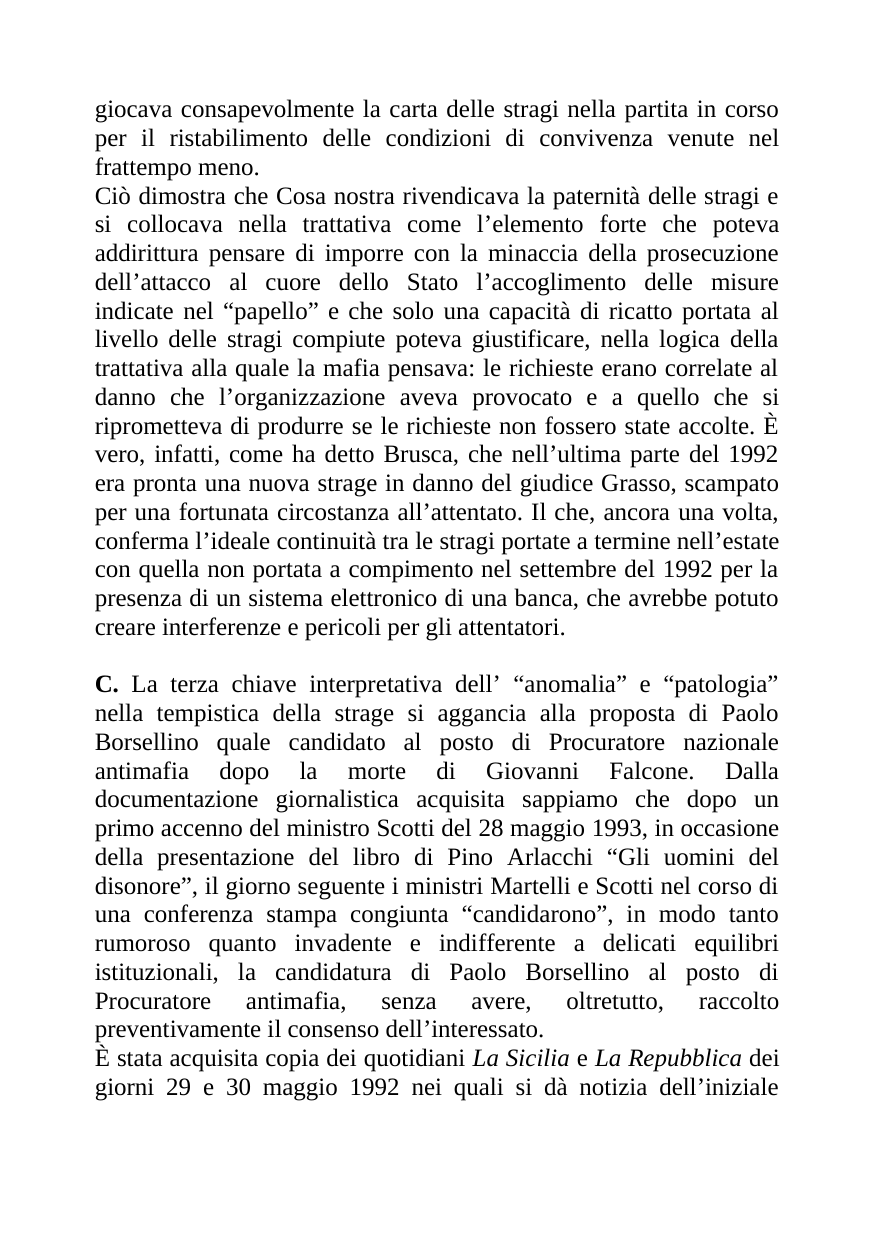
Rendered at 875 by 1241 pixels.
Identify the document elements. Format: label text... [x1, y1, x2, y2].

text Ciò dimostra che Cosa nostra rivendicava la paternità delle stragi e si collocava nella trattativa come l’elemento forte che poteva addirittura pensare di imporre con la minaccia della prosecuzione dell’attacco al cuore dello Stato l’accoglimento delle misure indicate nel “papello” e che solo una capacità di ricatto portata al livello delle stragi compiute poteva giustificare, nella logica della trattativa alla quale la mafia pensava: le richieste erano correlate al danno che l’organizzazione aveva provocato e a quello che si riprometteva di produrre se le richieste non fossero state accolte. È vero, infatti, come ha detto Brusca, che nell’ultima parte del 1992 era pronta una nuova strage in danno del giudice Grasso, scampato per una fortunata circostanza all’attentato. Il che, ancora una volta, conferma l’ideale continuità tra le stragi portate a termine nell’estate con quella non portata a compimento nel settembre del 1992 per la presenza di un sistema elettronico di una banca, che avrebbe potuto creare interferenze e pericoli per gli attentatori. [94, 181, 779, 641]
text C. La terza chiave interpretativa dell’ “anomalia” e “patologia” nella tempistica della strage si aggancia alla proposta di Paolo Borsellino quale candidato al posto di Procuratore nazionale antimafia dopo la morte di Giovanni Falcone. Dalla documentazione giornalistica acquisita sappiamo che dopo un primo accenno del ministro Scotti del 28 maggio 1993, in occasione della presentazione del libro di Pino Arlacchi “Gli uomini del disonore”, il giorno seguente i ministri Martelli e Scotti nel corso di una conferenza stampa congiunta “candidarono”, in modo tanto rumoroso quanto invadente e indifferente a delicati equilibri istituzionali, la candidatura di Paolo Borsellino al posto di Procuratore antimafia, senza avere, oltretutto, raccolto preventivamente il consenso dell’interessato. [94, 641, 779, 1043]
text È stata acquisita copia dei quotidiani La Sicilia e La Repubblica dei giorni 29 e 30 maggio 1992 nei quali si dà notizia dell’iniziale [94, 1043, 779, 1101]
text giocava consapevolmente la carta delle stragi nella partita in corso per il ristabilimento delle condizioni di convivenza venute nel frattempo meno. [94, 94, 779, 181]
